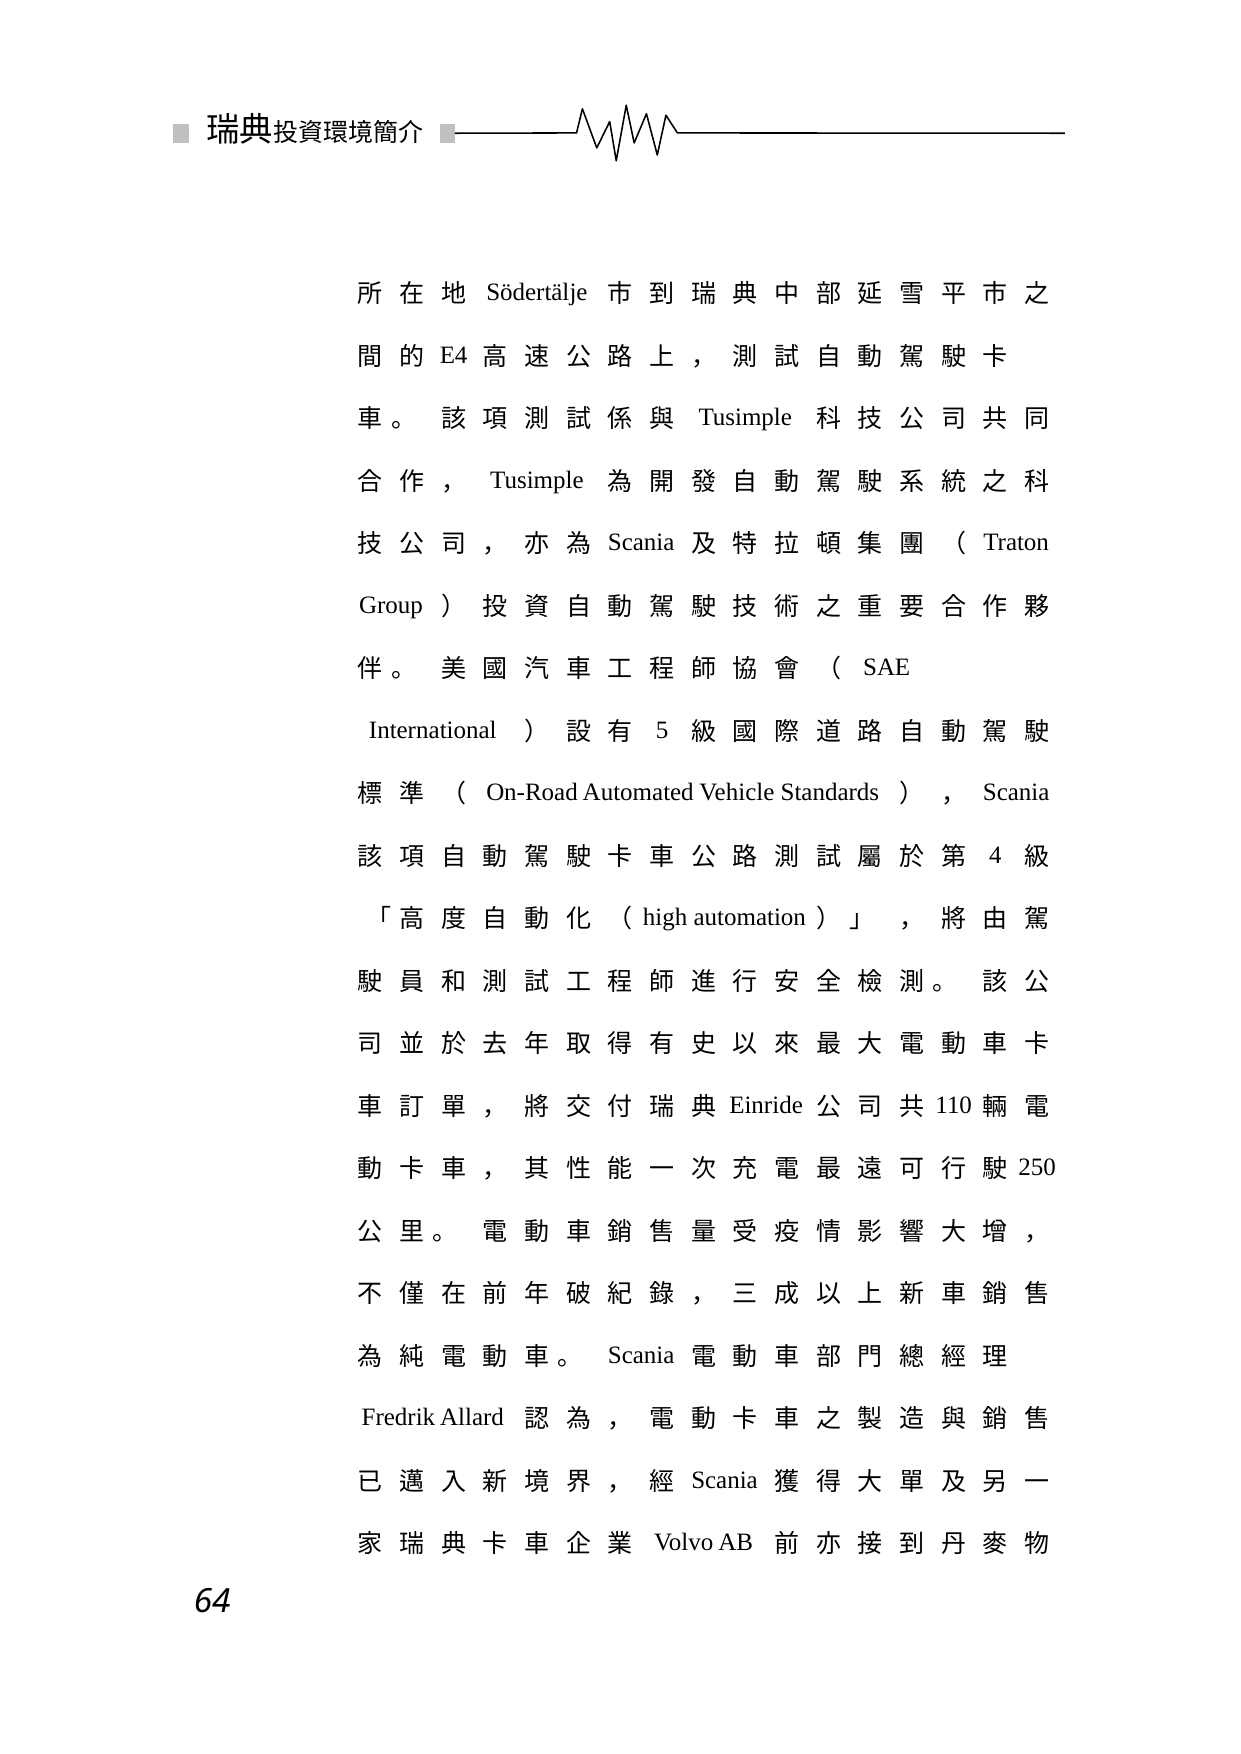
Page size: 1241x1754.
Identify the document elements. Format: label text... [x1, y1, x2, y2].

text 所在地Södertälje市到瑞典中部延雪平市之間的E4高速公路上，測試自動駕駛卡車。該項測試係與Tusimple科技公司共同合作，Tusimple為開發自動駕駛系統之科技公司，亦為Scania及特拉頓集團（Traton Group）投資自動駕駛技術之重要合作夥伴。美國汽車工程師協會（SAE International）設有5級國際道路自動駕駛標準（On-Road Automated Vehicle Standards），Scania該項自動駕駛卡車公路測試屬於第4級「高度自動化（high automation）」，將由駕駛員和測試工程師進行安全檢測。該公司並於去年取得有史以來最大電動車卡車訂單，將交付瑞典Einride公司共110輛電動卡車，其性能一次充電最遠可行駛250公里。電動車銷售量受疫情影響大增，不僅在前年破紀錄，三成以上新車銷售為純電動車。Scania電動車部門總經理Fredrik Allard認為，電動卡車之製造與銷售已邁入新境界，經Scania獲得大單及另一家瑞典卡車企業Volvo AB前亦接到丹麥物 [330, 250, 1058, 1563]
